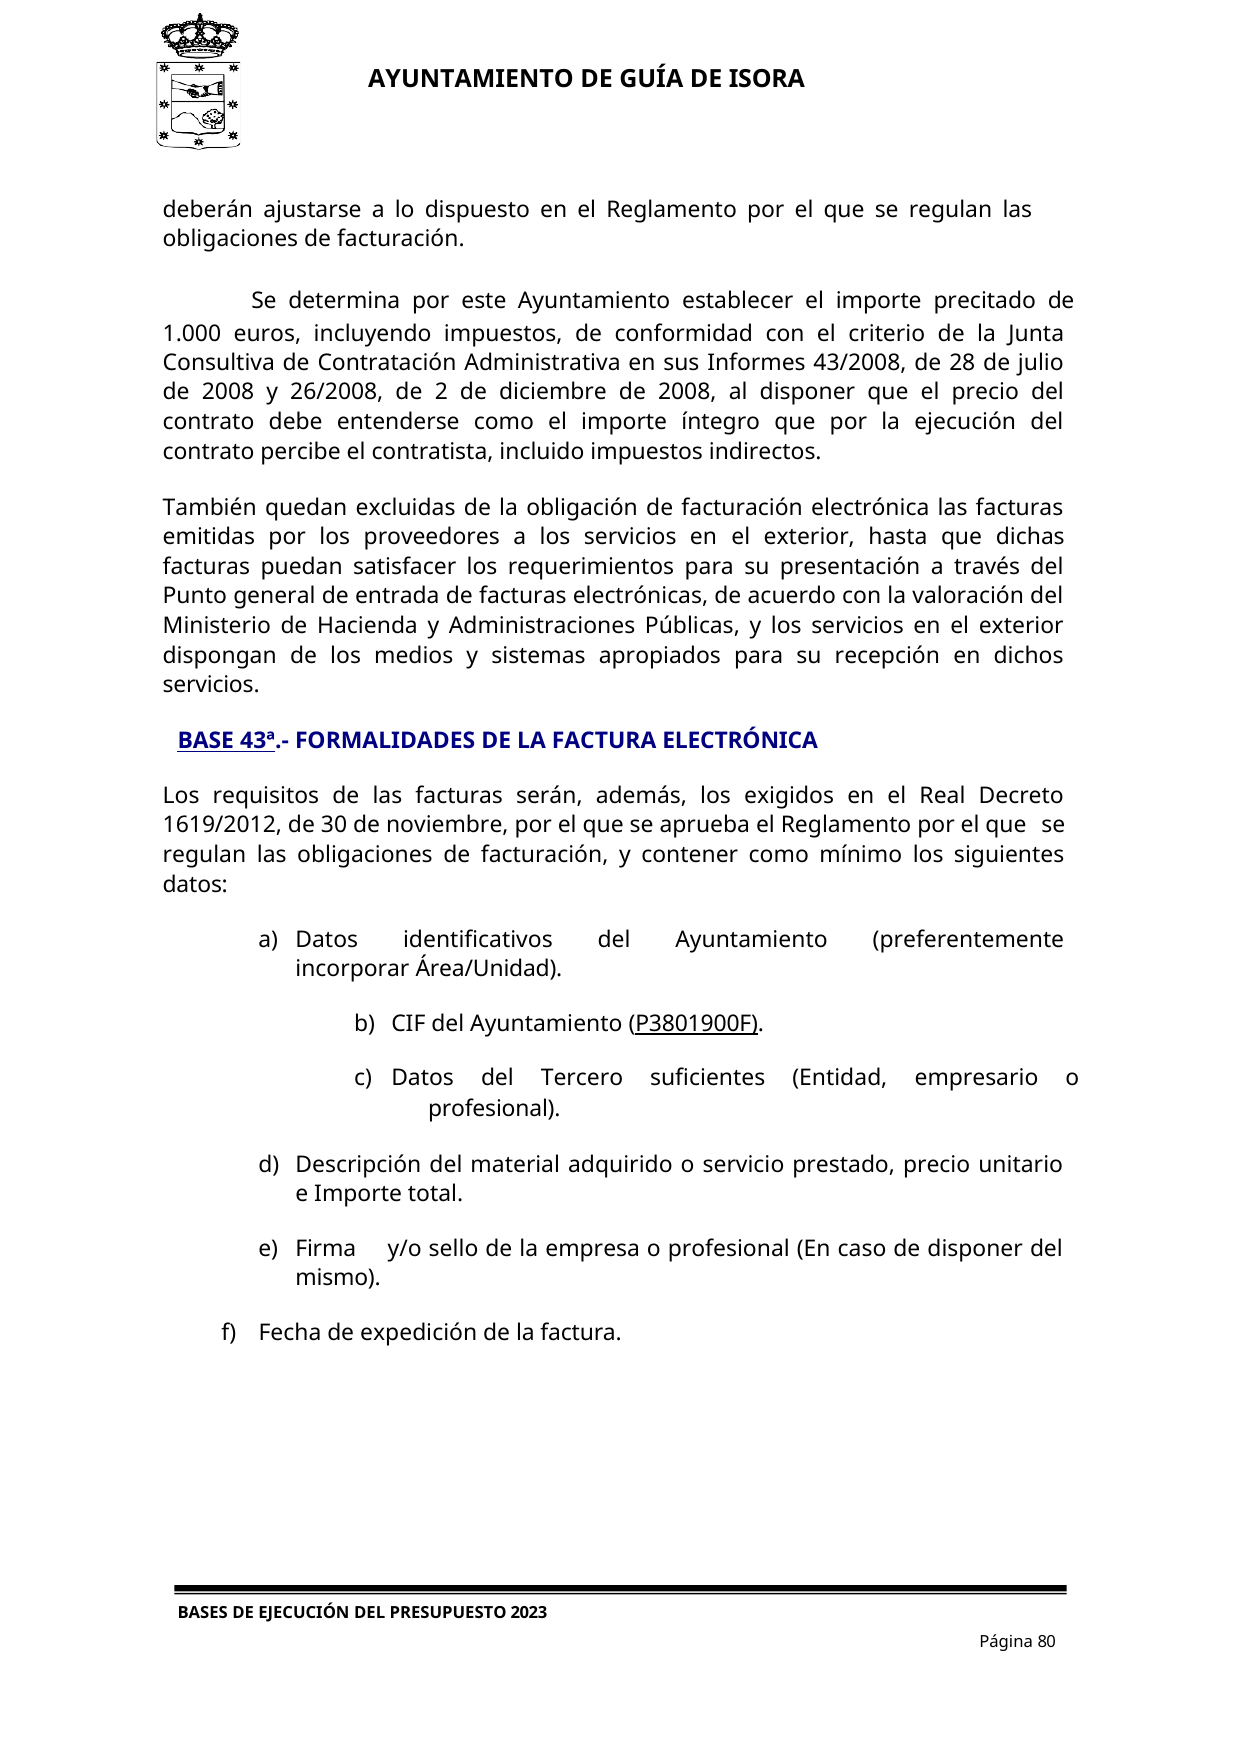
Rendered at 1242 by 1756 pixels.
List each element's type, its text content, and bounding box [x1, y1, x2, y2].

text Se determina por este Ayuntamiento establecer el importe precitado de [251, 276, 1079, 317]
subtitle BASE 43ª.- FORMALIDADES DE LA FACTURA ELECTRÓNICA [177, 724, 1079, 756]
list Firma y/o sello de la empresa o profesional (En caso de disponer del mismo). [258, 1233, 1064, 1292]
list Datos del Tercero suficientes (Entidad, empresario o profesional). [354, 1061, 1079, 1124]
list CIF del Ayuntamiento (P3801900F). [354, 1007, 1079, 1038]
text 1.000 euros, incluyendo impuestos, de conformidad con el criterio de la Junta Consultiva de Contratación Administrativa en sus Informes 43/2008, de 28 de julio de 2008 y 26/2008, de 2 de diciembre de 2008, al disponer que el precio del contrato debe entenderse como el importe íntegro que por la ejecución del contrato percibe el contratista, incluido impuestos indirectos. [162, 317, 1065, 466]
list Fecha de expedición de la factura. [221, 1316, 1079, 1347]
text También quedan excluidas de la obligación de facturación electrónica las facturas emitidas por los proveedores a los servicios en el exterior, hasta que dichas facturas puedan satisfacer los requerimientos para su presentación a través del Punto general de entrada de facturas electrónicas, de acuerdo con la valoración del Ministerio de Hacienda y Administraciones Públicas, y los servicios en el exterior dispongan de los medios y sistemas apropiados para su recepción en dichos servicios. [162, 492, 1065, 700]
text deberán ajustarse a lo dispuesto en el Reglamento por el que se regulan las obligaciones de facturación. [162, 193, 1079, 253]
text Los requisitos de las facturas serán, además, los exigidos en el Real Decreto 1619/2012, de 30 de noviembre, por el que se aprueba el Reglamento por el que se regulan las obligaciones de facturación, y contener como mínimo los siguientes datos: [162, 780, 1065, 899]
list Datos identificativos del Ayuntamiento (preferentemente incorporar Área/Unidad). [258, 924, 1064, 983]
list Descripción del material adquirido o servicio prestado, precio unitario e Importe total. [258, 1148, 1064, 1208]
